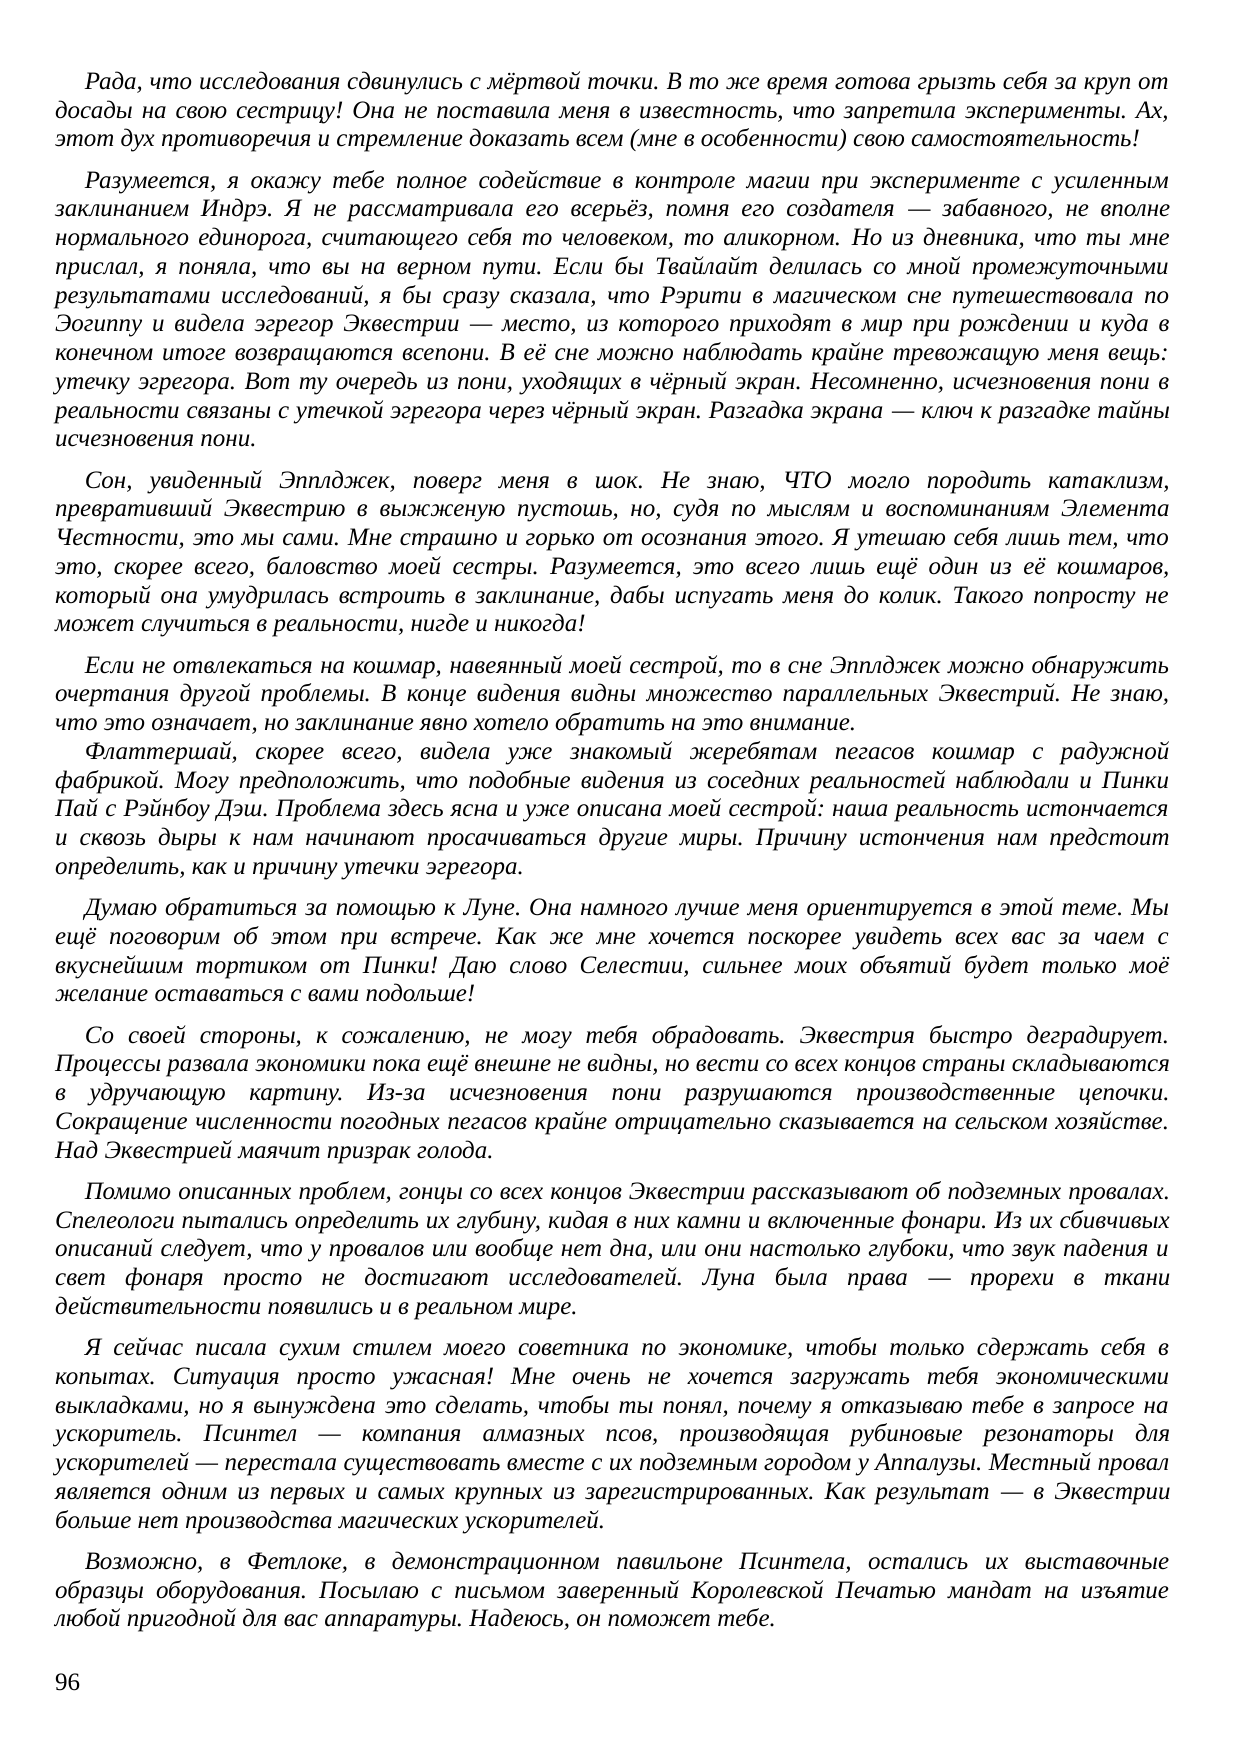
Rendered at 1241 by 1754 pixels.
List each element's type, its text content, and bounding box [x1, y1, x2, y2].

text Со своей стороны, к сожалению, не могу тебя обрадовать. Эквестрия быстро деградирует. Процессы развала экономики пока ещё внешне не видны, но вести со всех концов страны складываются в удручающую картину. Из-за исчезновения пони разрушаются производственные цепочки. Сокращение численности погодных пегасов крайне отрицательно сказывается на сельском хозяйстве. Над Эквестрией маячит призрак голода. [55, 1020, 1173, 1163]
text Думаю обратиться за помощью к Луне. Она намного лучше меня ориентируется в этой теме. Мы ещё поговорим об этом при встрече. Как же мне хочется поскорее увидеть всех вас за чаем с вкуснейшим тортиком от Пинки! Даю слово Селестии, сильнее моих объятий будет только моё желание оставаться с вами подольше! [55, 892, 1173, 1007]
text Рада, что исследования сдвинулись с мёртвой точки. В то же время готова грызть себя за круп от досады на свою сестрицу! Она не поставила меня в известность, что запретила эксперименты. Ах, этот дух противоречия и стремление доказать всем (мне в особенности) свою самостоятельность! [55, 66, 1173, 152]
text Разумеется, я окажу тебе полное содействие в контроле магии при эксперименте с усиленным заклинанием Индрэ. Я не рассматривала его всерьёз, помня его создателя — забавного, не вполне нормального единорога, считающего себя то человеком, то аликорном. Но из дневника, что ты мне прислал, я поняла, что вы на верном пути. Если бы Твайлайт делилась со мной промежуточными результатами исследований, я бы сразу сказала, что Рэрити в магическом сне путешествовала по Эогиппу и видела эгрегор Эквестрии — место, из которого приходят в мир при рождении и куда в конечном итоге возвращаются всепони. В её сне можно наблюдать крайне тревожащую меня вещь: утечку эгрегора. Вот ту очередь из пони, уходящих в чёрный экран. Несомненно, исчезновения пони в реальности связаны с утечкой эгрегора через чёрный экран. Разгадка экрана — ключ к разгадке тайны исчезновения пони. [55, 165, 1173, 452]
text Cон, увиденный Эпплджек, поверг меня в шок. Не знаю, ЧТО могло породить катаклизм, превративший Эквестрию в выжженую пустошь, но, судя по мыслям и воспоминаниям Элемента Честности, это мы сами. Мне страшно и горько от осознания этого. Я утешаю себя лишь тем, что это, скорее всего, баловство моей сестры. Разумеется, это всего лишь ещё один из её кошмаров, который она умудрилась встроить в заклинание, дабы испугать меня до колик. Такого попросту не может случиться в реальности, нигде и никогда! [55, 465, 1173, 637]
text Помимо описанных проблем, гонцы со всех концов Эквестрии рассказывают об подземных провалах. Спелеологи пытались определить их глубину, кидая в них камни и включенные фонари. Из их сбивчивых описаний следует, что у провалов или вообще нет дна, или они настолько глубоки, что звук падения и свет фонаря просто не достигают исследователей. Луна была права — прорехи в ткани действительности появились и в реальном мире. [55, 1176, 1173, 1320]
text Возможно, в Фетлоке, в демонстрационном павильоне Псинтела, остались их выставочные образцы оборудования. Посылаю с письмом заверенный Королевской Печатью мандат на изъятие любой пригодной для вас аппаратуры. Надеюсь, он поможет тебе. [55, 1546, 1173, 1632]
text Если не отвлекаться на кошмар, навеянный моей сестрой, то в сне Эпплджек можно обнаружить очертания другой проблемы. В конце видения видны множество параллельных Эквестрий. Не знаю, что это означает, но заклинание явно хотело обратить на это внимание. [55, 650, 1173, 736]
text Я сейчас писала сухим стилем моего советника по экономике, чтобы только сдержать себя в копытах. Ситуация просто ужасная! Мне очень не хочется загружать тебя экономическими выкладками, но я вынуждена это сделать, чтобы ты понял, почему я отказываю тебе в запросе на ускоритель. Псинтел — компания алмазных псов, производящая рубиновые резонаторы для ускорителей — перестала существовать вместе с их подземным городом у Аппалузы. Местный провал является одним из первых и самых крупных из зарегистрированных. Как результат — в Эквестрии больше нет производства магических ускорителей. [55, 1332, 1173, 1533]
text Флаттершай, скорее всего, видела уже знакомый жеребятам пегасов кошмар с радужной фабрикой. Могу предположить, что подобные видения из соседних реальностей наблюдали и Пинки Пай с Рэйнбоу Дэш. Проблема здесь ясна и уже описана моей сестрой: наша реальность истончается и сквозь дыры к нам начинают просачиваться другие миры. Причину истончения нам предстоит определить, как и причину утечки эгрегора. [55, 736, 1173, 880]
